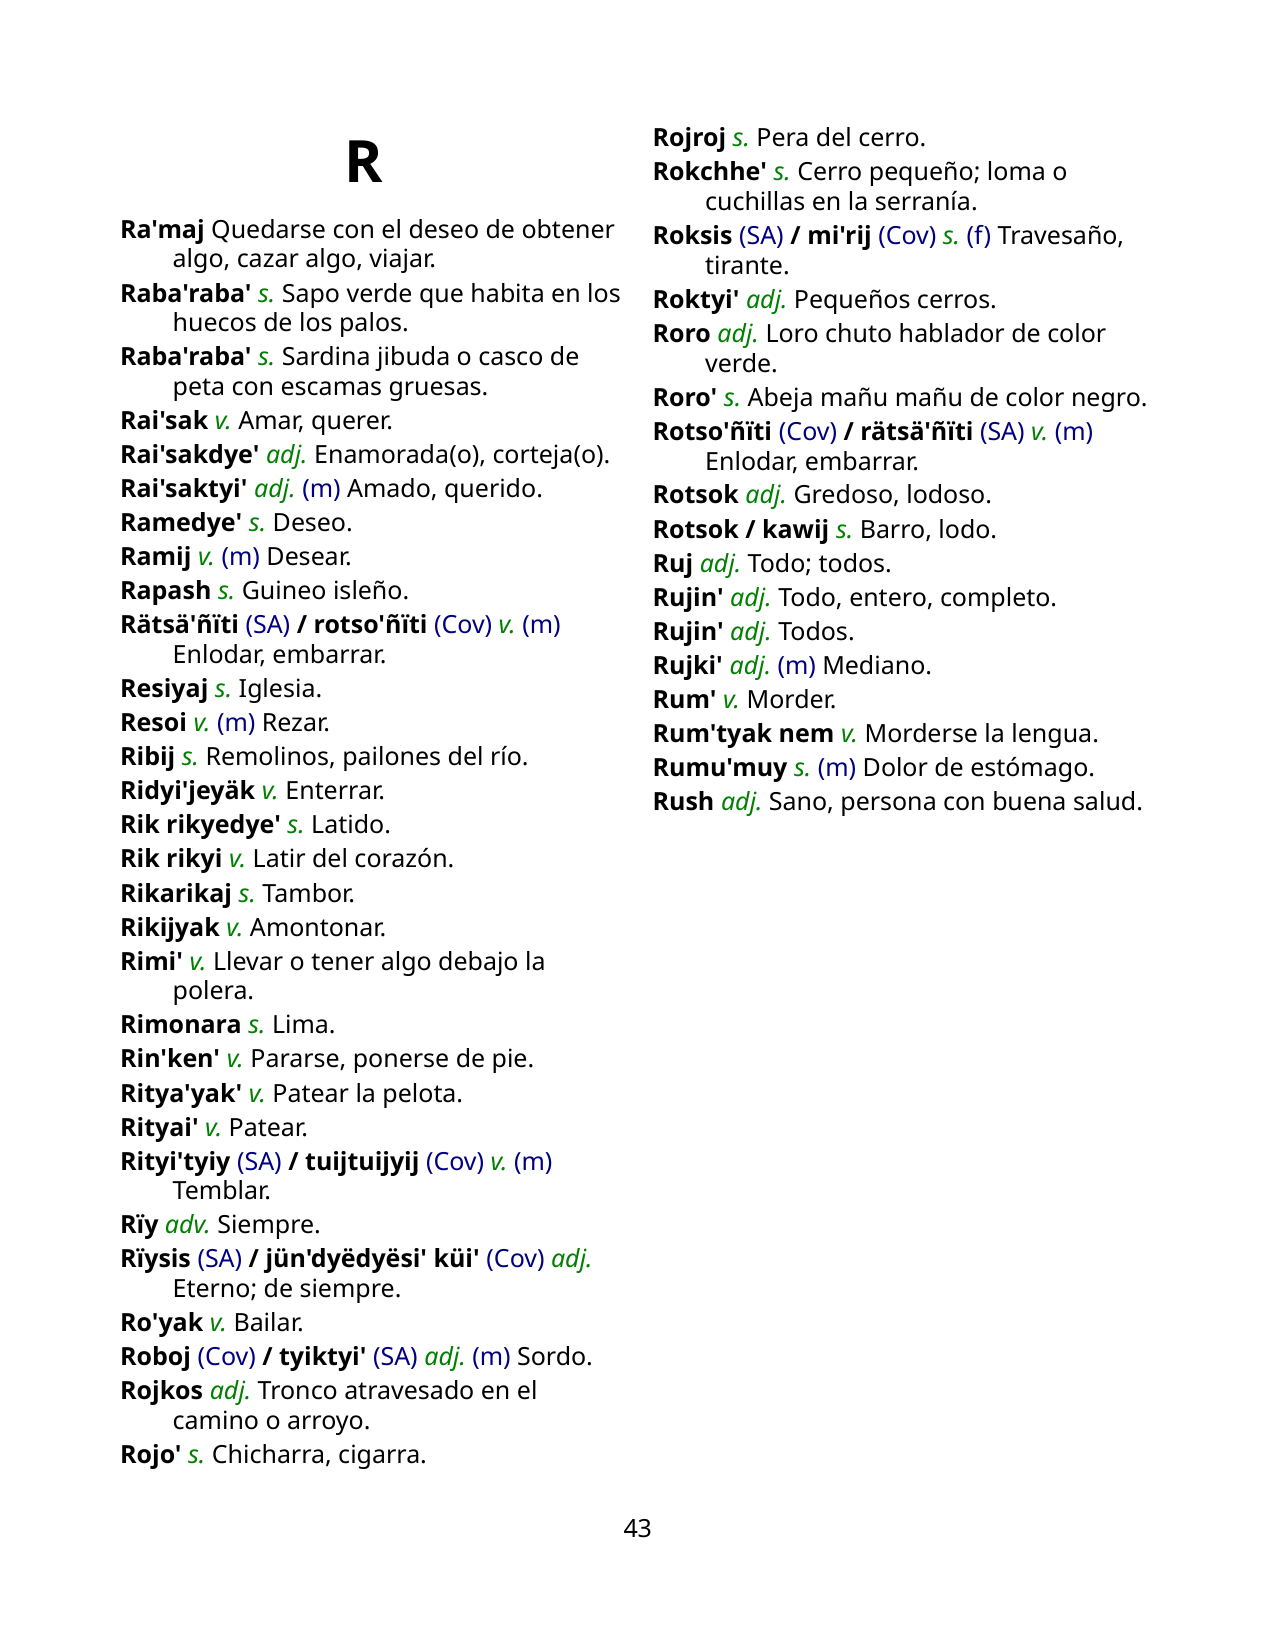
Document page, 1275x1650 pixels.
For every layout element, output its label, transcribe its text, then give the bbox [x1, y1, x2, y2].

text Roro adj. Loro chuto hablador de color verde. [652, 316, 1155, 379]
text Rimi' v. Llevar o tener algo debajo la polera. [120, 943, 622, 1007]
text Rujki' adj. (m) Mediano. [652, 647, 1155, 682]
text Raba'raba' s. Sapo verde que habita en los huecos de los palos. [120, 275, 622, 339]
text Ramedye' s. Deseo. [120, 505, 622, 539]
text Rai'sakdye' adj. Enamorada(o), corteja(o). [120, 437, 622, 471]
text Roro' s. Abeja mañu mañu de color negro. [652, 379, 1155, 413]
text Rimonara s. Lima. [120, 1007, 622, 1041]
text Ribij s. Remolinos, pailones del río. [120, 739, 622, 773]
text Resoi v. (m) Rezar. [120, 705, 622, 739]
text Rojroj s. Pera del cerro. [652, 120, 1155, 154]
text Rïysis (SA) / jün'dyëdyësi' küi' (Cov) adj. Eterno; de siempre. [120, 1241, 622, 1305]
text Rujin' adj. Todo, entero, completo. [652, 579, 1155, 613]
text Ridyi'jeyäk v. Enterrar. [120, 773, 622, 807]
text Rin'ken' v. Pararse, ponerse de pie. [120, 1041, 622, 1075]
text Rokchhe' s. Cerro pequeño; loma o cuchillas en la serranía. [652, 154, 1155, 218]
text Rojkos adj. Tronco atravesado en el camino o arroyo. [120, 1373, 622, 1437]
text Rityi'tyiy (SA) / tuijtuijyij (Cov) v. (m) Temblar. [120, 1143, 622, 1207]
text Rujin' adj. Todos. [652, 613, 1155, 647]
text Ritya'yak' v. Patear la pelota. [120, 1075, 622, 1109]
text Ramij v. (m) Desear. [120, 539, 622, 573]
text Roktyi' adj. Pequeños cerros. [652, 282, 1155, 316]
text Rik rikyi v. Latir del corazón. [120, 841, 622, 875]
text Rätsä'ñïti (SA) / rotso'ñïti (Cov) v. (m) Enlodar, embarrar. [120, 607, 622, 671]
text Rai'saktyi' adj. (m) Amado, querido. [120, 471, 622, 505]
text Rum'tyak nem v. Morderse la lengua. [652, 716, 1155, 750]
text Ruj adj. Todo; todos. [652, 545, 1155, 579]
text Rojo' s. Chicharra, cigarra. [120, 1437, 622, 1471]
text Rik rikyedye' s. Latido. [120, 807, 622, 841]
text Rikijyak v. Amontonar. [120, 909, 622, 943]
text Rumu'muy s. (m) Dolor de estómago. [652, 750, 1155, 784]
text Rityai' v. Patear. [120, 1109, 622, 1143]
text Raba'raba' s. Sardina jibuda o casco de peta con escamas gruesas. [120, 339, 622, 403]
text Roksis (SA) / mi'rij (Cov) s. (f) Travesaño, tirante. [652, 218, 1155, 282]
text Rai'sak v. Amar, querer. [120, 403, 622, 437]
text Rapash s. Guineo isleño. [120, 573, 622, 607]
text Roboj (Cov) / tyiktyi' (SA) adj. (m) Sordo. [120, 1339, 622, 1373]
text Resiyaj s. Iglesia. [120, 671, 622, 705]
text Rïy adv. Siempre. [120, 1207, 622, 1241]
text Rotsok adj. Gredoso, lodoso. [652, 477, 1155, 511]
subtitle R [120, 120, 622, 199]
text Rotso'ñïti (Cov) / rätsä'ñïti (SA) v. (m) Enlodar, embarrar. [652, 413, 1155, 477]
text Ra'maj Quedarse con el deseo de obtener algo, cazar algo, viajar. [120, 211, 622, 275]
text Rikarikaj s. Tambor. [120, 875, 622, 909]
text Rotsok / kawij s. Barro, lodo. [652, 511, 1155, 545]
text Ro'yak v. Bailar. [120, 1305, 622, 1339]
text Rush adj. Sano, persona con buena salud. [652, 784, 1155, 818]
text Rum' v. Morder. [652, 682, 1155, 716]
